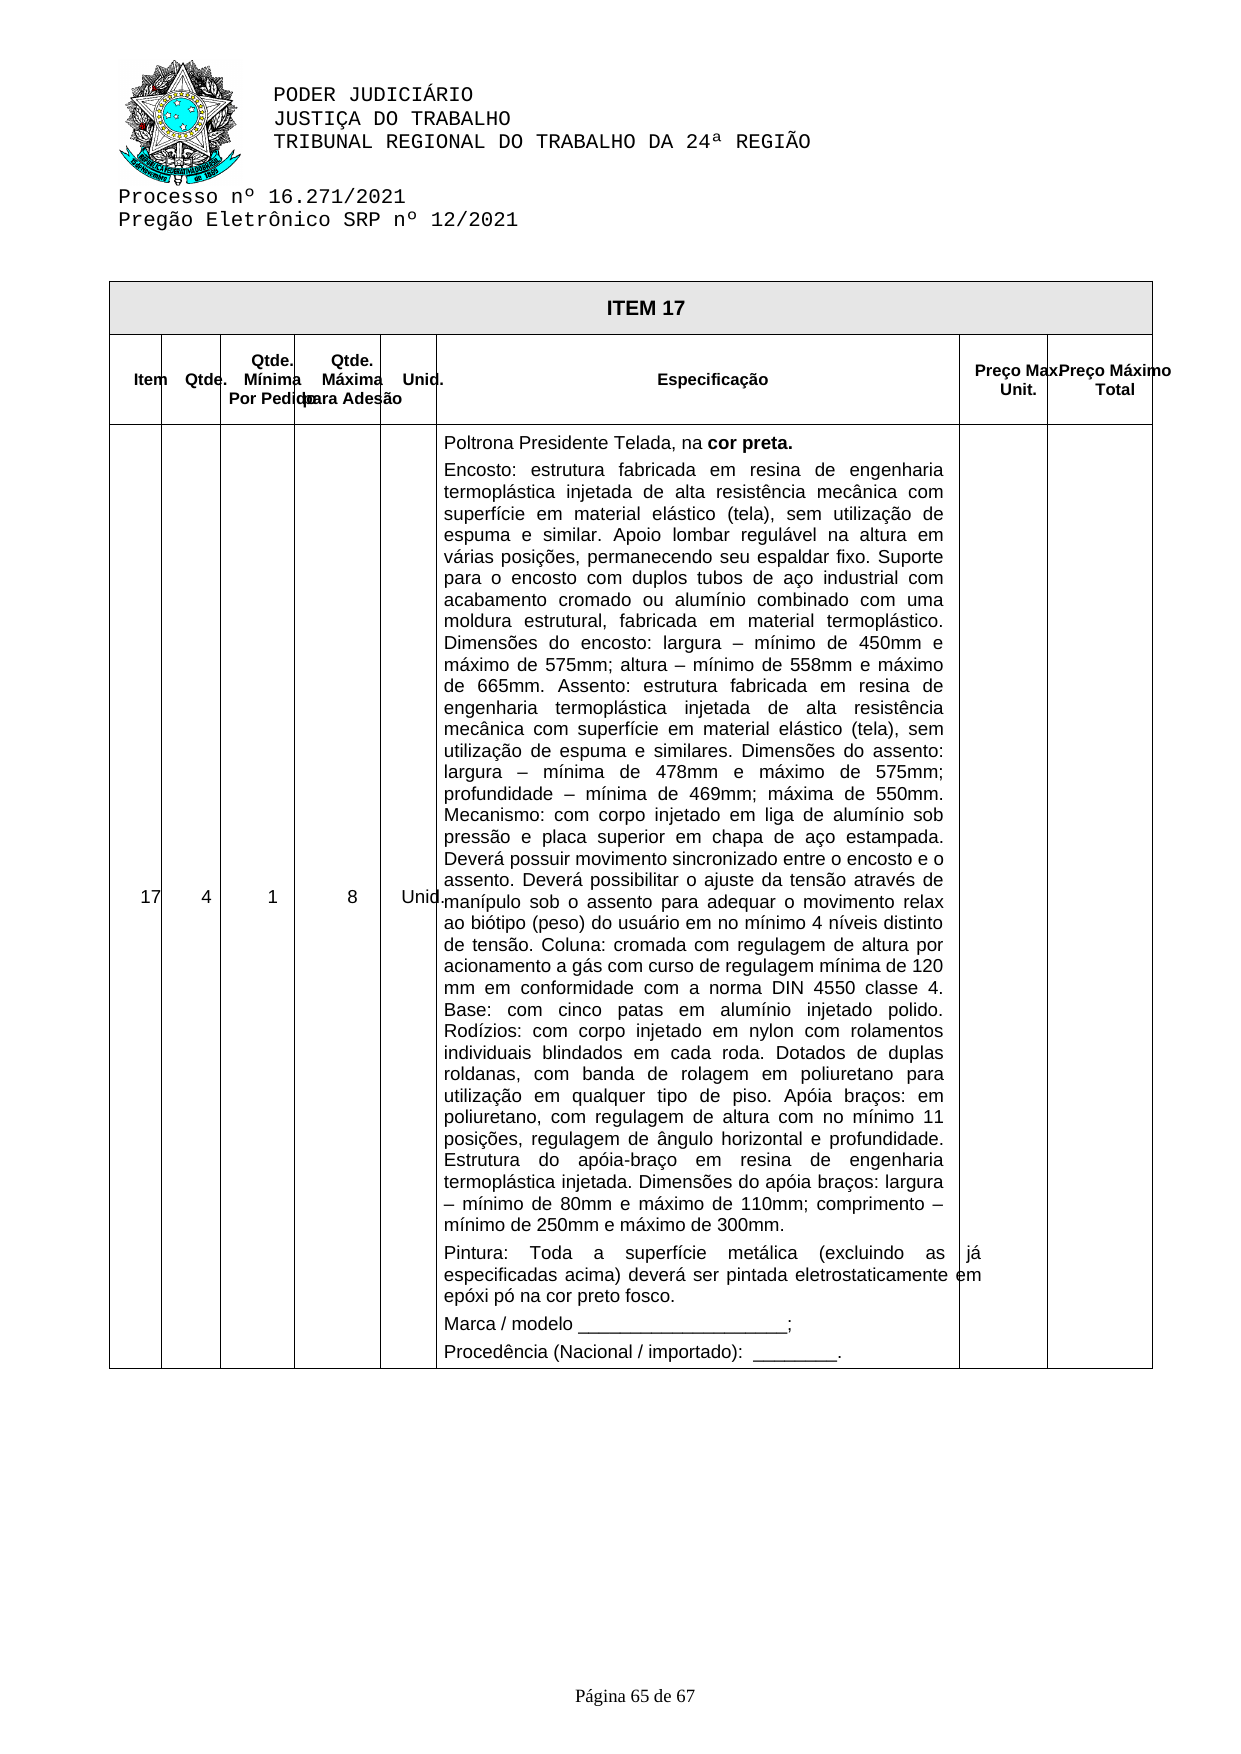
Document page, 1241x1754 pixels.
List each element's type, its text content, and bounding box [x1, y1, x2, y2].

table_cell Unid. [381, 335, 436, 424]
table_header ITEM 17 [110, 282, 1152, 334]
table_cell 8 [295, 425, 380, 1368]
table_cell 1 [221, 425, 294, 1368]
table_cell Preço Max. Unit. [960, 335, 1047, 424]
table_cell 17 [110, 425, 161, 1368]
table_cell Especificação [437, 335, 959, 424]
table_cell [1048, 425, 1152, 1368]
table_cell Qtde. Mínima Por Pedido [221, 335, 294, 424]
table_cell [960, 425, 1047, 1368]
table_cell Preço Máximo Total [1048, 335, 1152, 424]
table_cell Item [110, 335, 161, 424]
picture [118, 59, 243, 186]
table_cell 4 [162, 425, 220, 1368]
table_cell Unid. [381, 425, 436, 1368]
table_cell Poltrona Presidente Telada, na cor preta. Encosto: estrutura fabricada em resina de engenharia termoplástica injetada de alta resistência mecânica com superfície em material elástico (tela), sem utilização de espuma e similar. Apoio lombar regulável na altura em várias posições, permanecendo seu espaldar fixo. Suporte para o encosto com duplos tubos de aço industrial com acabamento cromado ou alumínio combinado com uma moldura estrutural, fabricada em material termoplástico. Dimensões do encosto: largura – mínimo de 450mm e máximo de 575mm; altura – mínimo de 558mm e máximo de 665mm. Assento: estrutura fabricada em resina de engenharia termoplástica injetada de alta resistência mecânica com superfície em material elástico (tela), sem utilização de espuma e similares. Dimensões do assento: largura – mínima de 478mm e máximo de 575mm; profundidade – mínima de 469mm; máxima de 550mm. Mecanismo: com corpo injetado em liga de alumínio sob pressão e placa superior em chapa de aço estampada. Deverá possuir movimento sincronizado entre o encosto e o assento. Deverá possibilitar o ajuste da tensão através de manípulo sob o assento para adequar o movimento relax ao biótipo (peso) do usuário em no mínimo 4 níveis distinto de tensão. Coluna: cromada com regulagem de altura por acionamento a gás com curso de regulagem mínima de 120 mm em conformidade com a norma DIN 4550 classe 4. Base: com cinco patas em alumínio injetado polido. Rodízios: com corpo injetado em nylon com rolamentos individuais blindados em cada roda. Dotados de duplas roldanas, com banda de rolagem em poliuretano para utilização em qualquer tipo de piso. Apóia braços: em poliuretano, com regulagem de altura com no mínimo 11 posições, regulagem de ângulo horizontal e profundidade. Estrutura do apóia-braço em resina de engenharia termoplástica injetada. Dimensões do apóia braços: largura – mínimo de 80mm e máximo de 110mm; comprimento – mínimo de 250mm e máximo de 300mm. Pintura: Toda a superfície metálica (excluindo as já especificadas acima) deverá ser pintada eletrostaticamente em epóxi pó na cor preto fosco. Marca / modelo ____________________; Procedência (Nacional / importado): ________. [437, 425, 959, 1368]
table_cell Qtde. Máxima para Adesão [295, 335, 380, 424]
table_cell Qtde. [162, 335, 220, 424]
